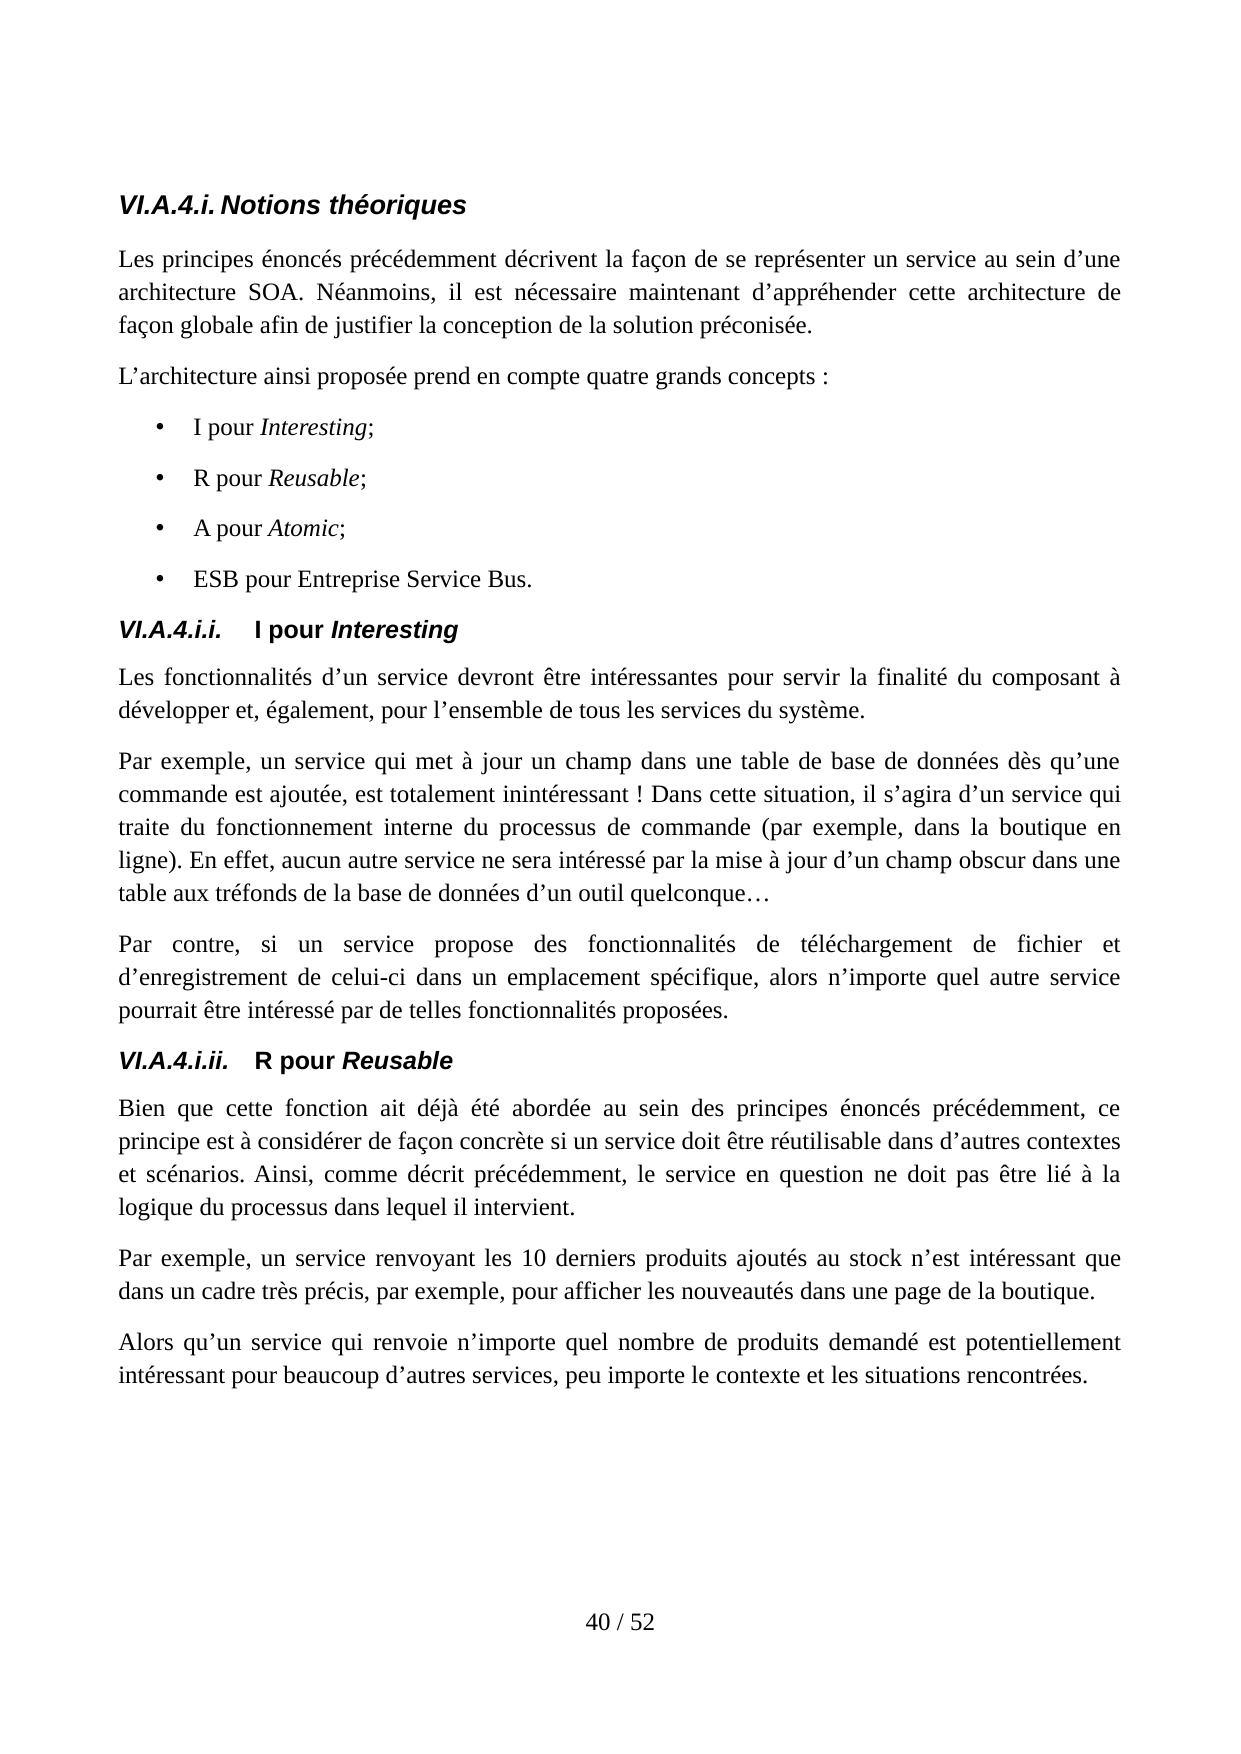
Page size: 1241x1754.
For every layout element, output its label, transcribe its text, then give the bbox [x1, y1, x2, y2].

list ESB pour Entreprise Service Bus. [156, 564, 1122, 593]
list A pour Atomic; [156, 513, 1122, 542]
list I pour Interesting; [156, 412, 1122, 441]
text Les fonctionnalités d’un service devront être intéressantes pour servir la finalité du composant à développer et, également, pour l’ensemble de tous les services du système. [118, 662, 1122, 724]
text Par exemple, un service renvoyant les 10 derniers produits ajoutés au stock n’est intéressant que dans un cadre très précis, par exemple, pour afficher les nouveautés dans une page de la boutique. [118, 1243, 1122, 1305]
subtitle Notions théoriques [118, 189, 1122, 220]
text Bien que cette fonction ait déjà été abordée au sein des principes énoncés précédemment, ce principe est à considérer de façon concrète si un service doit être réutilisable dans d’autres contextes et scénarios. Ainsi, comme décrit précédemment, le service en question ne doit pas être lié à la logique du processus dans lequel il intervient. [118, 1093, 1122, 1221]
text Alors qu’un service qui renvoie n’importe quel nombre de produits demandé est potentiellement intéressant pour beaucoup d’autres services, peu importe le contexte et les situations rencontrées. [118, 1327, 1122, 1388]
subtitle I pour Interesting [118, 616, 1122, 644]
text Par exemple, un service qui met à jour un champ dans une table de base de données dès qu’une commande est ajoutée, est totalement inintéressant ! Dans cette situation, il s’agira d’un service qui traite du fonctionnement interne du processus de commande (par exemple, dans la boutique en ligne). En effet, aucun autre service ne sera intéressé par la mise à jour d’un champ obscur dans une table aux tréfonds de la base de données d’un outil quelconque… [118, 746, 1122, 907]
text Par contre, si un service propose des fonctionnalités de téléchargement de fichier et d’enregistrement de celui-ci dans un emplacement spécifique, alors n’importe quel autre service pourrait être intéressé par de telles fonctionnalités proposées. [118, 929, 1122, 1024]
subtitle R pour Reusable [118, 1046, 1122, 1075]
text Les principes énoncés précédemment décrivent la façon de se représenter un service au sein d’une architecture SOA. Néanmoins, il est nécessaire maintenant d’appréhender cette architecture de façon globale afin de justifier la conception de la solution préconisée. [118, 244, 1122, 339]
list R pour Reusable; [156, 463, 1122, 491]
text L’architecture ainsi proposée prend en compte quatre grands concepts : [118, 361, 1122, 390]
